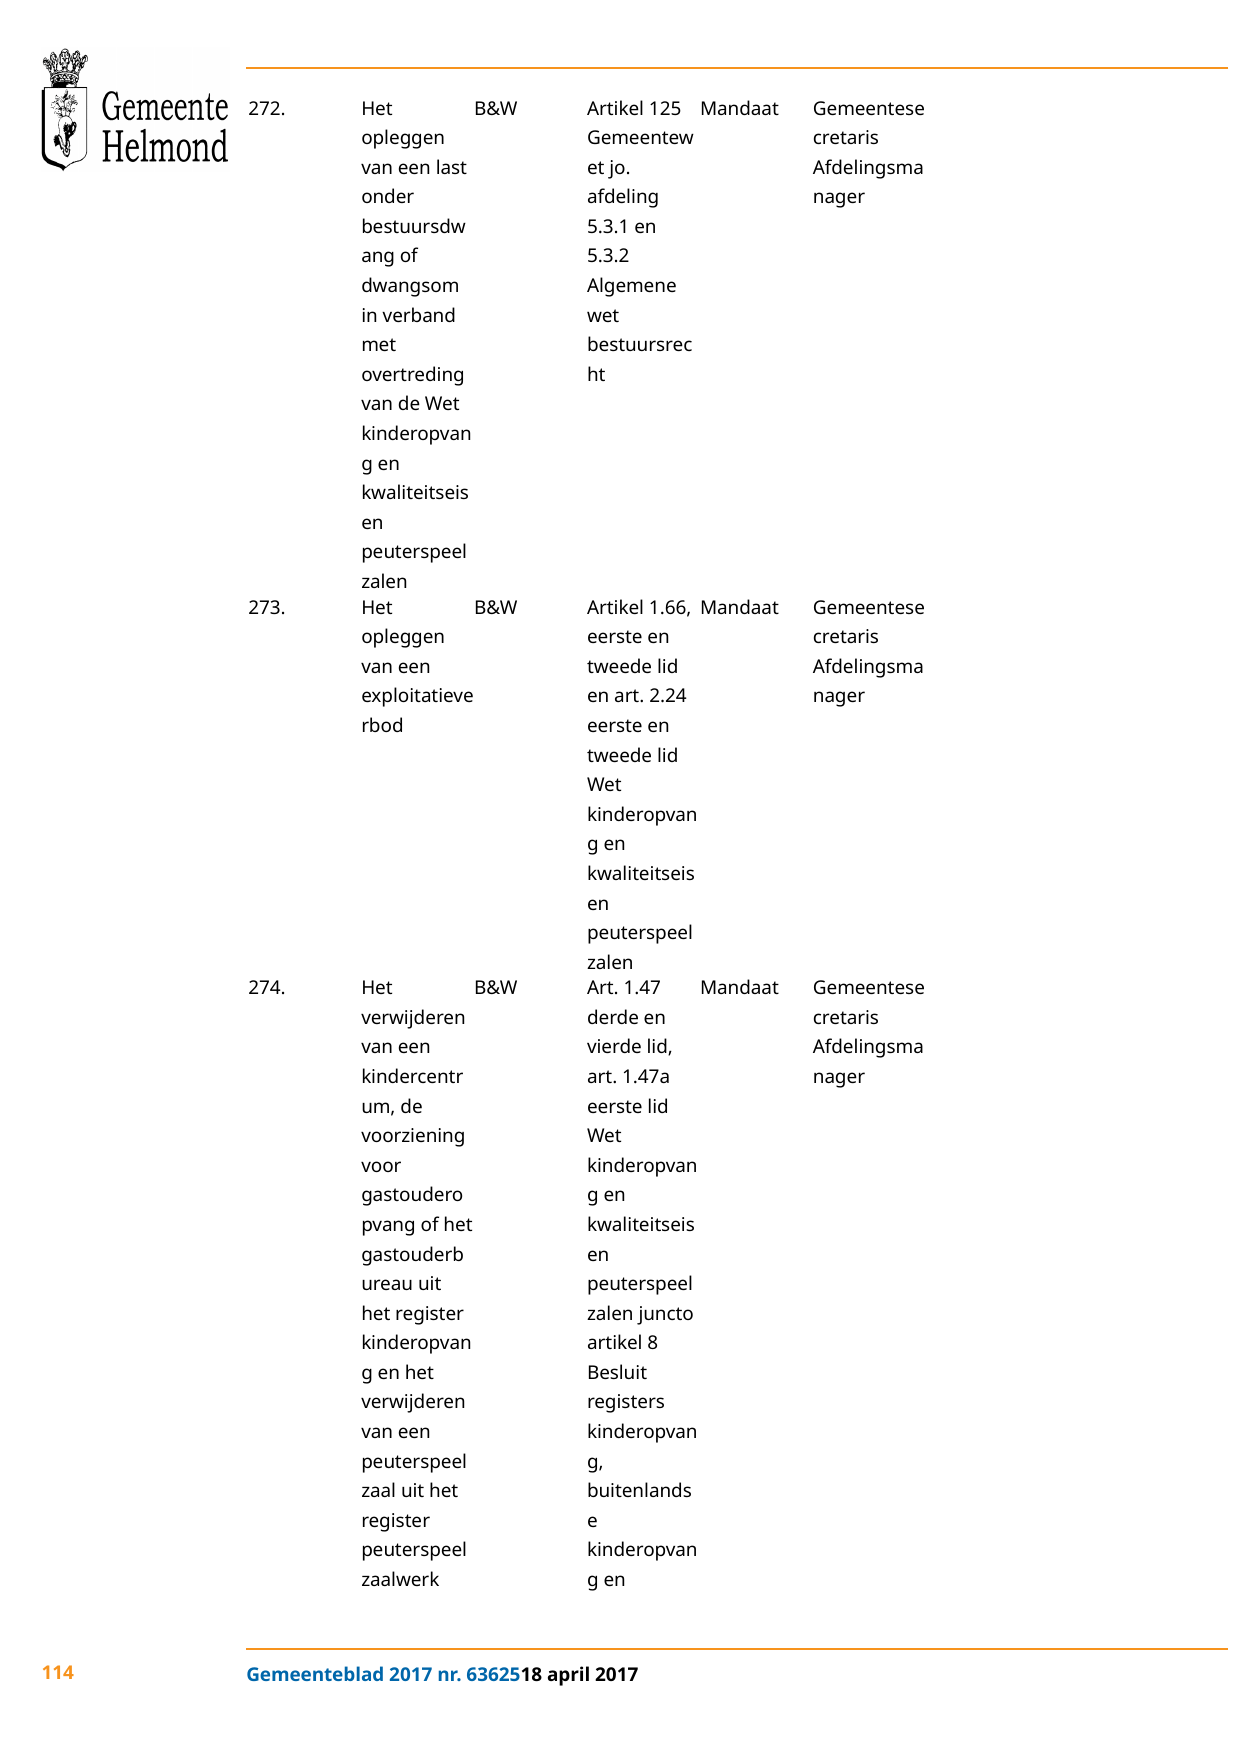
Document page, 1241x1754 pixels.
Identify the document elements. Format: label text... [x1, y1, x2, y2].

picture [41, 47, 231, 172]
table_cell Artikel 1.66, eerste en tweede lid en art. 2.24 eerste en tweede lid Wet kinderopvang en kwaliteitseisen peuterspeelzalen [587, 594, 700, 974]
table_cell Mandaat [700, 594, 813, 974]
table_cell [1039, 594, 1152, 974]
table_cell Gemeentesecretaris Afdelingsmanager [813, 594, 926, 974]
table_cell [926, 975, 1038, 1592]
table_cell 273. [248, 594, 361, 974]
table_cell [926, 95, 1038, 594]
table_cell Mandaat [700, 95, 813, 594]
table_cell Het opleggen van een last onder bestuursdwang of dwangsom in verband met overtreding van de Wet kinderopvang en kwaliteitseisen peuterspeelzalen [361, 95, 474, 594]
table_cell [926, 594, 1038, 974]
table_cell B&W [474, 975, 587, 1592]
table_cell 272. [248, 95, 361, 594]
table_cell Gemeentesecretaris Afdelingsmanager [813, 95, 926, 594]
table_cell Het opleggen van een exploitatieverbod [361, 594, 474, 974]
table_cell Mandaat [700, 975, 813, 1592]
table_cell Artikel 125 Gemeentewet jo. afdeling 5.3.1 en 5.3.2 Algemene wet bestuursrecht [587, 95, 700, 594]
table_cell Art. 1.47 derde en vierde lid, art. 1.47a eerste lid Wet kinderopvang en kwaliteitseisen peuterspeelzalen juncto artikel 8 Besluit registers kinderopvang, buitenlandse kinderopvang en [587, 975, 700, 1592]
table_cell Het verwijderen van een kindercentrum, de voorziening voor gastouderopvang of het gastouderbureau uit het register kinderopvang en het verwijderen van een peuterspeelzaal uit het register peuterspeelzaalwerk [361, 975, 474, 1592]
table_cell [1039, 975, 1152, 1592]
table_cell B&W [474, 95, 587, 594]
table_cell B&W [474, 594, 587, 974]
table_cell Gemeentesecretaris Afdelingsmanager [813, 975, 926, 1592]
table_cell 274. [248, 975, 361, 1592]
table_cell [1039, 95, 1152, 594]
